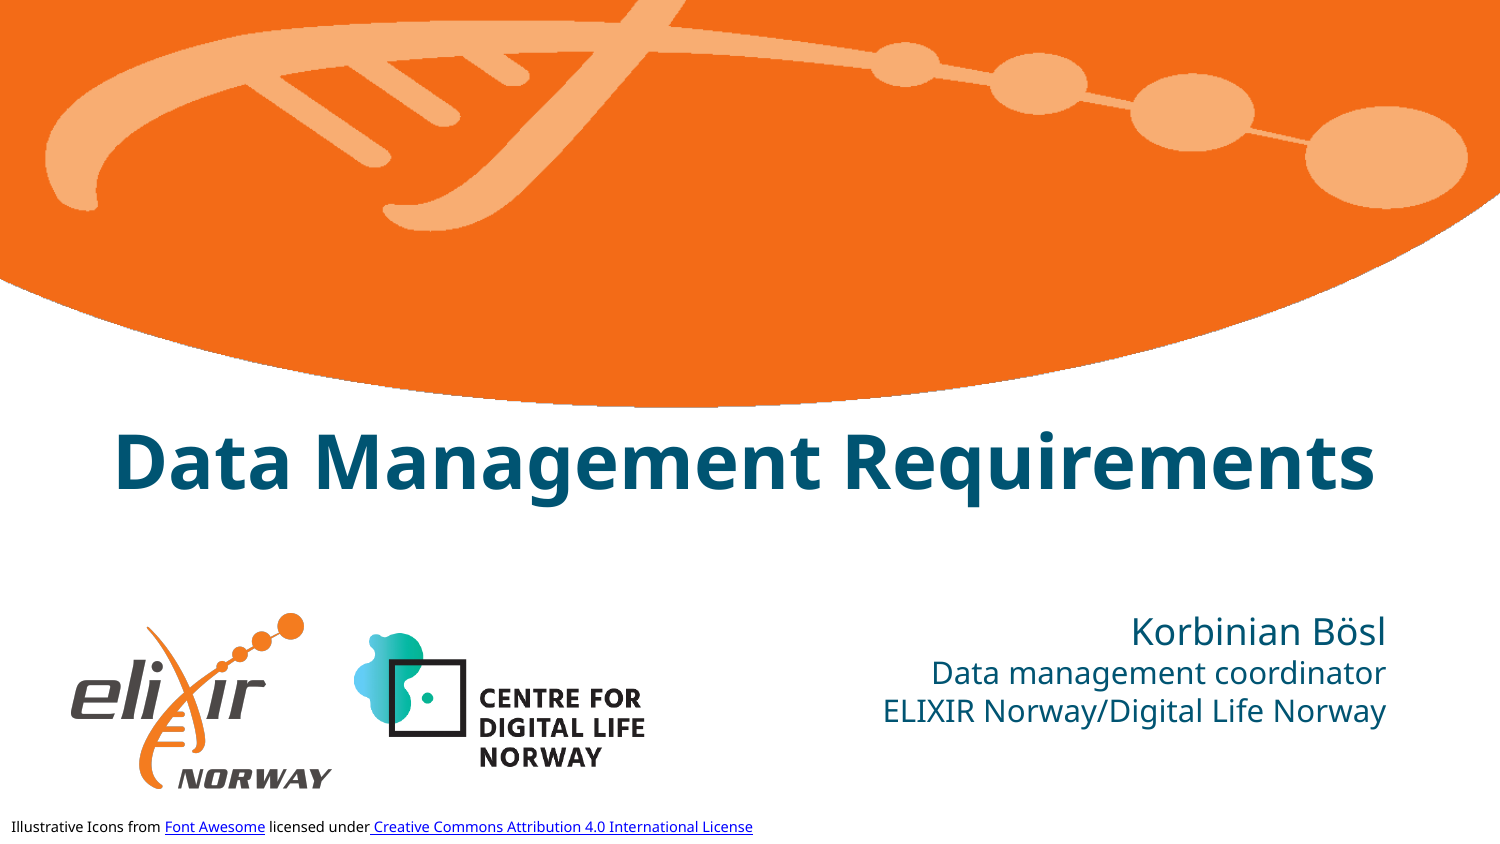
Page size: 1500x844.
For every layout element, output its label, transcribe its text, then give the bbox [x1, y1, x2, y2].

text_box Korbinian Bösl Data management coordinator ELIXIR Norway/Digital Life Norway [831, 563, 1387, 756]
text_box Illustrative Icons from Font Awesome licensed under Creative Commons Attribution 4.0 International License [0, 807, 1152, 844]
text_box Data Management Requirements [112, 413, 1388, 564]
picture [0, 0, 1500, 789]
